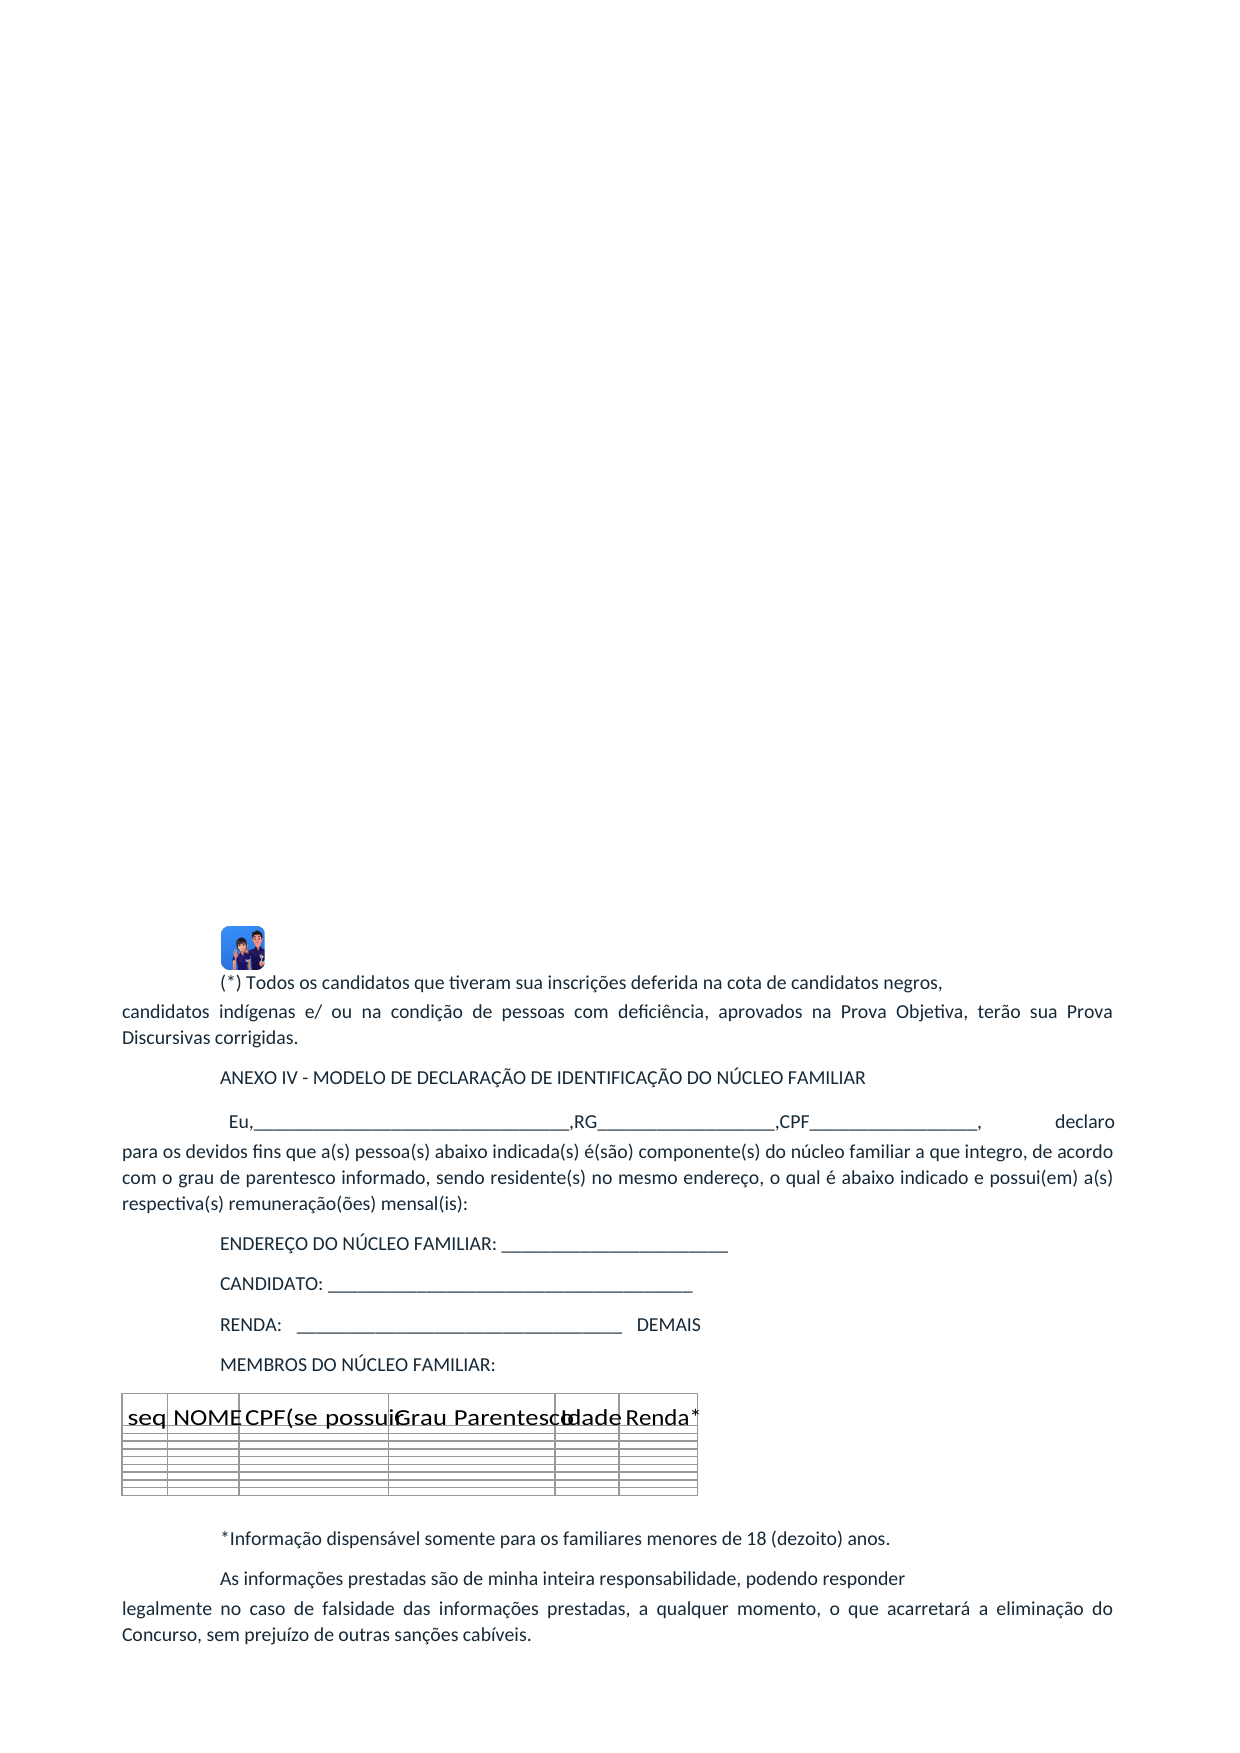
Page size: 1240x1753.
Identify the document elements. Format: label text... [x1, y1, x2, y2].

text Eu,________________________________,RG__________________,CPF_________________, declaro [50, 1106, 1115, 1134]
text *Informação dispensável somente para os familiares menores de 18 (dezoito) anos. [220, 1526, 1115, 1550]
text candidatos indígenas e/ ou na condição de pessoas com deficiência, aprovados na Prova Objetiva, terão sua Prova Discursivas corrigidas. [122, 999, 1115, 1049]
text ANEXO IV - MODELO DE DECLARAÇÃO DE IDENTIFICAÇÃO DO NÚCLEO FAMILIAR [220, 1065, 1115, 1089]
text (*) Todos os candidatos que tiveram sua inscrições deferida na cota de candidatos negros, [220, 970, 1115, 994]
text CANDIDATO: _____________________________________ [220, 1272, 1115, 1296]
text As informações prestadas são de minha inteira responsabilidade, podendo responder [220, 1566, 1115, 1591]
text RENDA: _________________________________ DEMAIS MEMBROS DO NÚCLEO FAMILIAR: [220, 1312, 701, 1377]
text para os devidos fins que a(s) pessoa(s) abaixo indicada(s) é(são) componente(s) do núcleo familiar a que integro, de acordo com o grau de parentesco informado, sendo residente(s) no mesmo endereço, o qual é abaixo indicado e possui(em) a(s) respectiva(s) remuneração(ões) mensal(is): [122, 1139, 1115, 1215]
text legalmente no caso de falsidade das informações prestadas, a qualquer momento, o que acarretará a eliminação do Concurso, sem prejuízo de outras sanções cabíveis. [122, 1596, 1115, 1646]
text ENDEREÇO DO NÚCLEO FAMILIAR: _______________________ [220, 1231, 1115, 1255]
